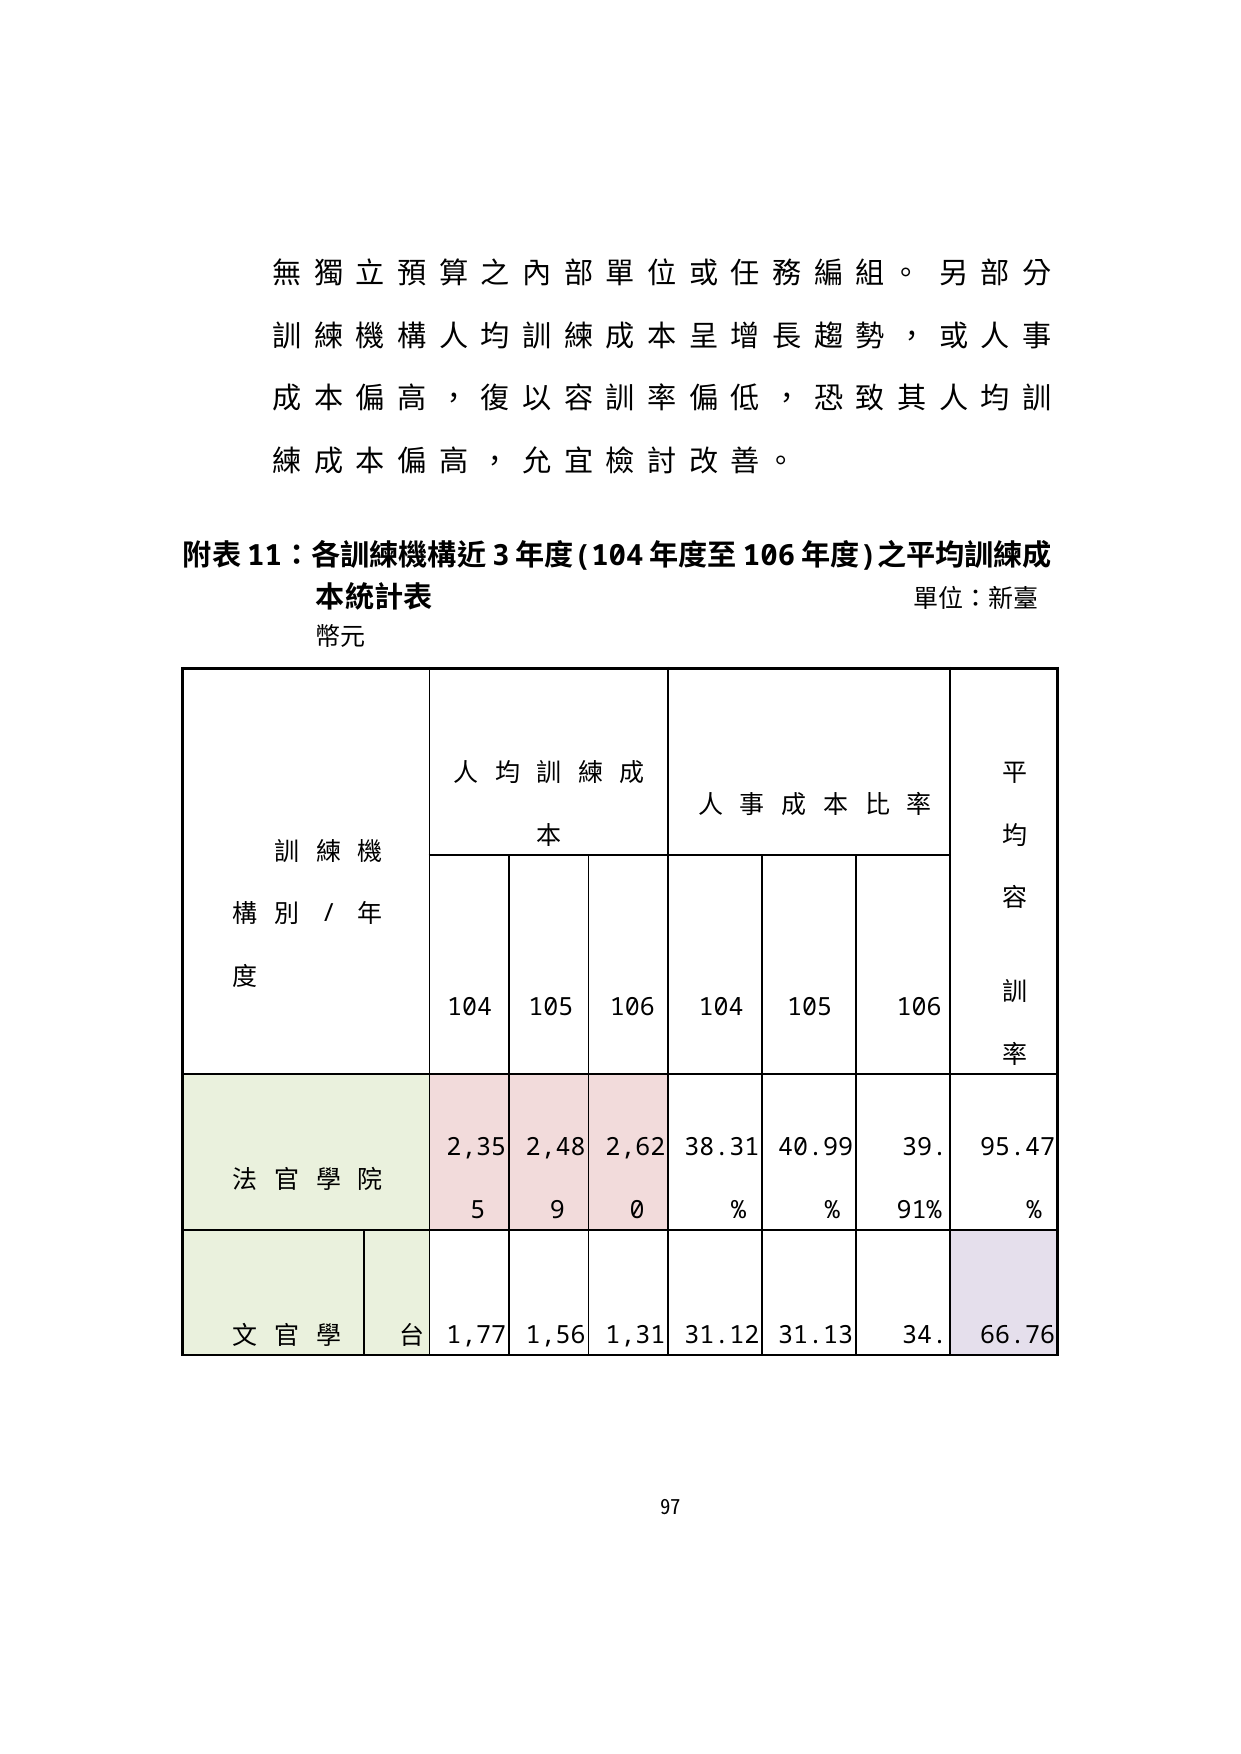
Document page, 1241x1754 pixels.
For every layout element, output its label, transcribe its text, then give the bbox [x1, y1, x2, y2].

table_cell 1,56 [510, 1231, 588, 1354]
table_cell 106 [857, 856, 949, 1073]
table_cell 105 [763, 856, 855, 1073]
table_header 人均訓練成本 [430, 670, 667, 854]
table_cell 95.47% [951, 1075, 1056, 1229]
table_header 人事成本比率 [669, 670, 949, 854]
text 附表11：各訓練機構近3年度(104年度至106年度)之平均訓練成本統計表 單位：新臺幣元 [183, 531, 1058, 652]
table_header 平均容 訓率 [951, 670, 1056, 1073]
table_header 訓練機構別/年度 [184, 670, 429, 1073]
table_cell 38.31% [669, 1075, 761, 1229]
table_cell 2,620 [589, 1075, 667, 1229]
table_cell 31.12 [669, 1231, 761, 1354]
table_cell 31.13 [763, 1231, 855, 1354]
text 無獨立預算之內部單位或任務編組。另部分訓練機構人均訓練成本呈增長趨勢，或人事成本偏高，復以容訓率偏低，恐致其人均訓練成本偏高，允宜檢討改善。 [242, 229, 1058, 479]
table_cell 105 [510, 856, 588, 1073]
table_cell 66.76 [951, 1231, 1056, 1354]
table_cell 1,31 [589, 1231, 667, 1354]
table_cell 2,355 [430, 1075, 508, 1229]
table_cell 法官學院 [184, 1075, 429, 1229]
table_cell 文官學 [184, 1231, 363, 1354]
table_cell 40.99% [763, 1075, 855, 1229]
table_cell 1,77 [430, 1231, 508, 1354]
table_cell 台 [365, 1231, 429, 1354]
table_cell 104 [430, 856, 508, 1073]
table_cell 2,489 [510, 1075, 588, 1229]
table_cell 106 [589, 856, 667, 1073]
table_cell 104 [669, 856, 761, 1073]
table_cell 34. [857, 1231, 949, 1354]
table_cell 39.91% [857, 1075, 949, 1229]
